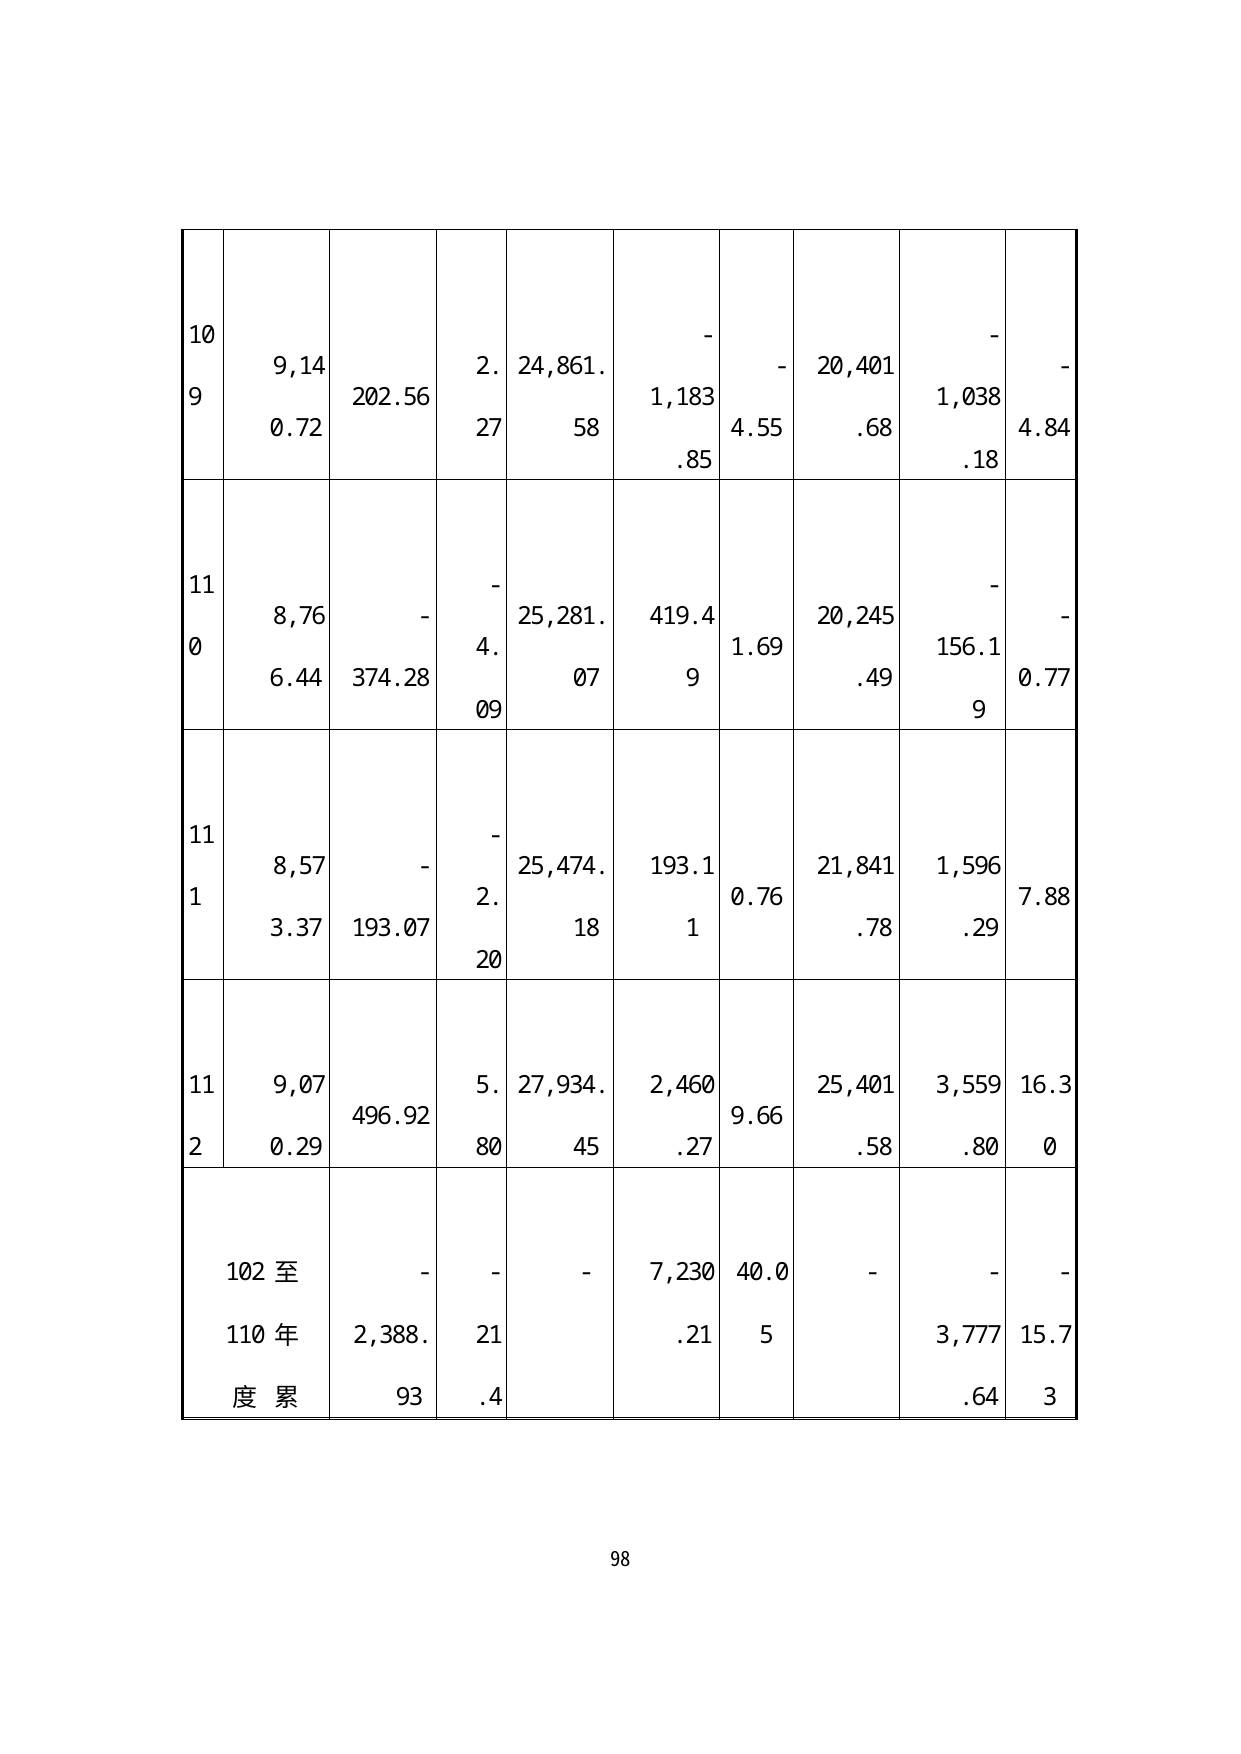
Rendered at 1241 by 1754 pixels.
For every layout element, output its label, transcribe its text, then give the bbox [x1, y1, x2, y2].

table_cell 40.05 [720, 1168, 793, 1417]
table_cell 7.88 [1006, 730, 1075, 979]
table_cell 1,596.29 [900, 730, 1005, 979]
table_cell 25,474.18 [507, 730, 613, 979]
table_cell 109 [184, 230, 223, 479]
table_cell 2.27 [437, 230, 506, 479]
table_cell -193.07 [330, 730, 436, 979]
table_cell -4.84 [1006, 230, 1075, 479]
table_cell 20,401.68 [794, 230, 899, 479]
table_cell 1.69 [720, 480, 793, 729]
table_cell 9,070.29 [224, 980, 329, 1167]
table_cell 24,861.58 [507, 230, 613, 479]
table_cell 112 [184, 980, 223, 1167]
table_cell 202.56 [330, 230, 436, 479]
table_cell 3,559.80 [900, 980, 1005, 1167]
table_cell 20,245.49 [794, 480, 899, 729]
table_cell 9.66 [720, 980, 793, 1167]
table_cell -2.20 [437, 730, 506, 979]
table_cell 2,460.27 [614, 980, 719, 1167]
table_cell -3,777.64 [900, 1168, 1005, 1417]
table_cell 111 [184, 730, 223, 979]
table_cell 25,281.07 [507, 480, 613, 729]
table_cell -2,388.93 [330, 1168, 436, 1417]
table_cell -1,183.85 [614, 230, 719, 479]
table_cell 5.80 [437, 980, 506, 1167]
table_cell 110 [184, 480, 223, 729]
table_cell -15.73 [1006, 1168, 1075, 1417]
table_cell -1,038.18 [900, 230, 1005, 479]
table_cell -156.19 [900, 480, 1005, 729]
table_cell 27,934.45 [507, 980, 613, 1167]
table_cell -21.4 [437, 1168, 506, 1417]
table_cell - [507, 1168, 613, 1417]
table_cell 8,573.37 [224, 730, 329, 979]
table_cell 496.92 [330, 980, 436, 1167]
table_cell -4.55 [720, 230, 793, 479]
table_cell -374.28 [330, 480, 436, 729]
table_cell 8,766.44 [224, 480, 329, 729]
table_cell 419.49 [614, 480, 719, 729]
table_cell 7,230.21 [614, 1168, 719, 1417]
table_cell 9,140.72 [224, 230, 329, 479]
table_cell -4.09 [437, 480, 506, 729]
table_cell - [794, 1168, 899, 1417]
table_cell 25,401.58 [794, 980, 899, 1167]
table_cell 16.30 [1006, 980, 1075, 1167]
table_cell 21,841.78 [794, 730, 899, 979]
table_cell 0.76 [720, 730, 793, 979]
table_cell 102至110年度累 [184, 1168, 329, 1417]
table_cell 193.11 [614, 730, 719, 979]
table_cell -0.77 [1006, 480, 1075, 729]
